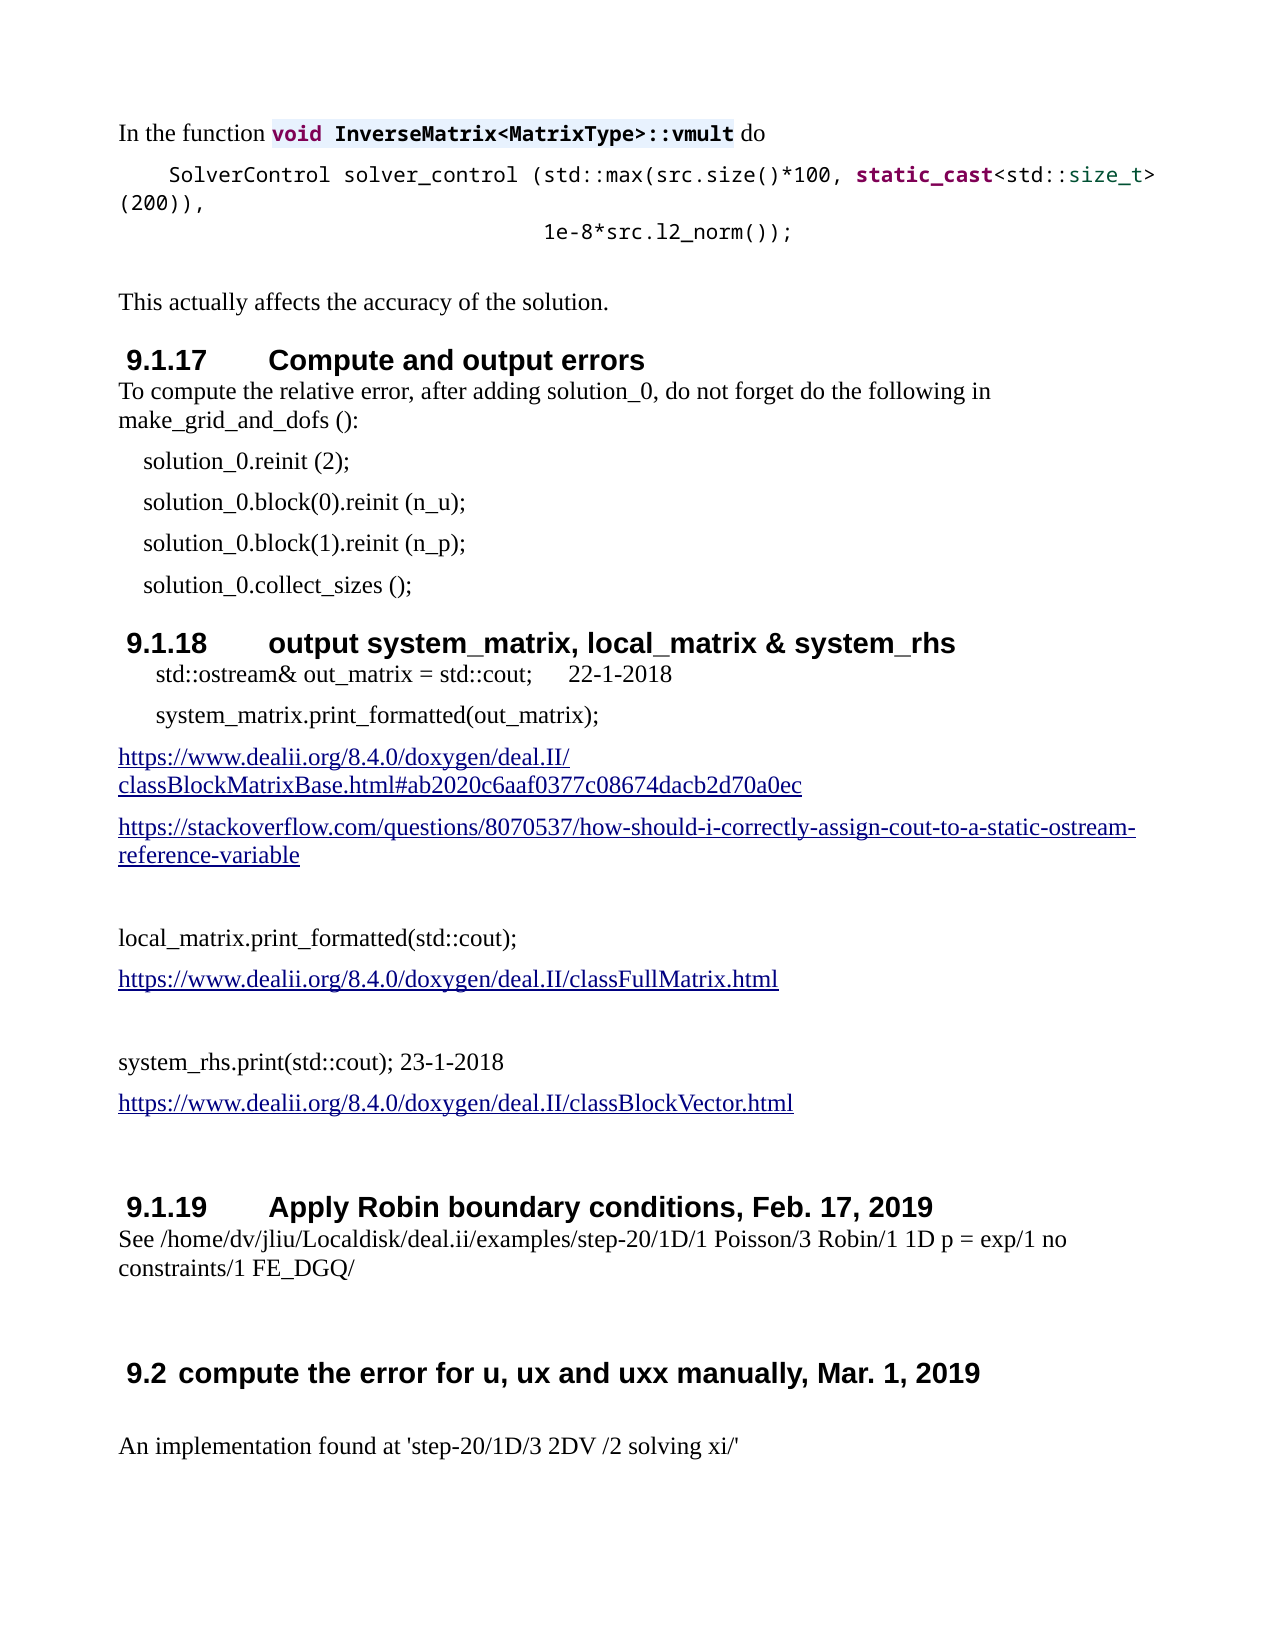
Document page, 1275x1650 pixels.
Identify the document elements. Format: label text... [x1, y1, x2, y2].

text std::ostream& out_matrix = std::cout; 22-1-2018 [118, 659, 1157, 688]
text 1e-8*src.l2_norm()); [118, 217, 1157, 245]
subtitle Apply Robin boundary conditions, Feb. 17, 2019 [118, 1190, 1157, 1224]
text solution_0.collect_sizes (); [118, 570, 1157, 598]
text To compute the relative error, after adding solution_0, do not forget do the following in make_grid_and_dofs (): [118, 376, 1157, 433]
text system_matrix.print_formatted(out_matrix); [118, 700, 1157, 729]
subtitle compute the error for u, ux and uxx manually, Mar. 1, 2019 [118, 1356, 1157, 1389]
text solution_0.reinit (2); [118, 446, 1157, 475]
text SolverControl solver_control (std::max(src.size()*100, static_cast<std::size_t> (200)), [118, 160, 1157, 217]
text In the function void InverseMatrix<MatrixType>::vmult do [118, 118, 1157, 148]
subtitle Compute and output errors [118, 342, 1157, 376]
text solution_0.block(1).reinit (n_p); [118, 528, 1157, 557]
text https://www.dealii.org/8.4.0/doxygen/deal.II/classBlockMatrixBase.html#ab2020c6aaf0377c08674dacb2d70a0ec [118, 742, 1157, 799]
text https://www.dealii.org/8.4.0/doxygen/deal.II/classBlockVector.html [118, 1088, 1157, 1117]
subtitle output system_matrix, local_matrix & system_rhs [118, 626, 1157, 659]
text See /home/dv/jliu/Localdisk/deal.ii/examples/step-20/1D/1 Poisson/3 Robin/1 1D p = exp/1 no constraints/1 FE_DGQ/ [118, 1224, 1157, 1281]
text solution_0.block(0).reinit (n_u); [118, 487, 1157, 516]
text https://stackoverflow.com/questions/8070537/how-should-i-correctly-assign-cout-to-a-static-ostream-reference-variable [118, 812, 1157, 869]
text local_matrix.print_formatted(std::cout); [118, 923, 1157, 952]
text This actually affects the accuracy of the solution. [118, 287, 1157, 315]
text https://www.dealii.org/8.4.0/doxygen/deal.II/classFullMatrix.html [118, 964, 1157, 993]
text system_rhs.print(std::cout); 23-1-2018 [118, 1047, 1157, 1075]
text An implementation found at 'step-20/1D/3 2DV /2 solving xi/' [118, 1431, 1157, 1459]
